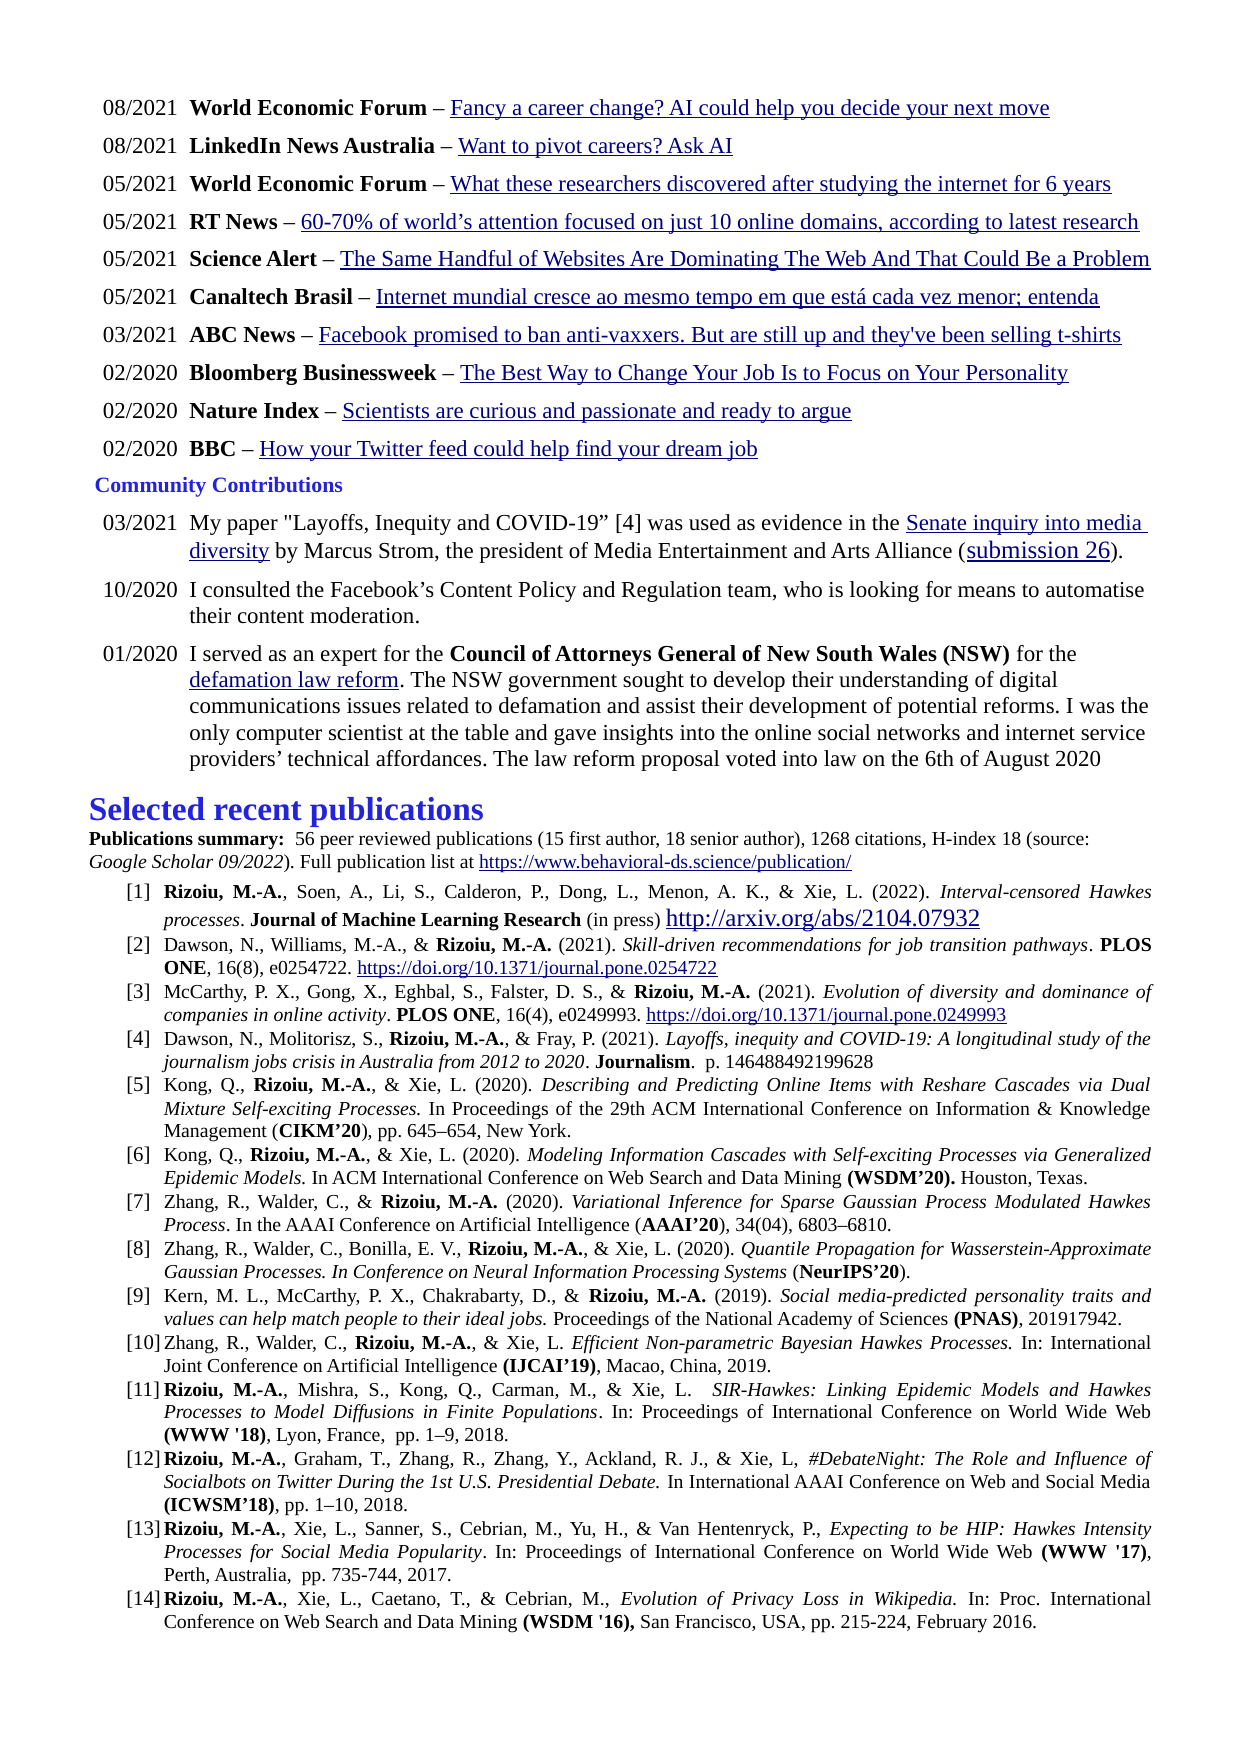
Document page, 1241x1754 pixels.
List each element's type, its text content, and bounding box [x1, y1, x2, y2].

table_cell LinkedIn News Australia – Want to pivot careers? Ask AI [183, 126, 1164, 164]
table_cell My paper "Layoffs, Inequity and COVID-19” [4] was used as evidence in the Senate inquiry into media diversity by Marcus Strom, the president of Media Entertainment and Arts Alliance (submission 26). [183, 503, 1164, 570]
table_cell Science Alert – The Same Handful of Websites Are Dominating The Web And That Could Be a Problem [183, 240, 1164, 278]
table_cell 08/2021 [89, 126, 183, 164]
list Kong, Q., Rizoiu, M.-A., & Xie, L. (2020). Describing and Predicting Online Items with Reshare Cascades via Dual Mixture Self-exciting Processes. In Proceedings of the 29th ACM International Conference on Information & Knowledge Management (CIKM’20), pp. 645–654, New York. [126, 1072, 1152, 1142]
list Zhang, R., Walder, C., Rizoiu, M.-A., & Xie, L. Efficient Non-parametric Bayesian Hawkes Processes. In: International Joint Conference on Artificial Intelligence (IJCAI’19), Macao, China, 2019. [126, 1329, 1152, 1376]
table_cell 03/2021 [89, 315, 183, 353]
table_cell I consulted the Facebook’s Content Policy and Regulation team, who is looking for means to automatise their content moderation. [183, 570, 1164, 634]
table_cell 05/2021 [89, 202, 183, 240]
table_cell 02/2020 [89, 429, 183, 467]
table_cell 03/2021 [89, 503, 183, 570]
list Dawson, N., Molitorisz, S., Rizoiu, M.-A., & Fray, P. (2021). Layoffs, inequity and COVID-19: A longitudinal study of the journalism jobs crisis in Australia from 2012 to 2020. Journalism. p. 146488492199628 [126, 1026, 1152, 1072]
table_cell World Economic Forum – What these researchers discovered after studying the internet for 6 years [183, 164, 1164, 202]
table_cell 01/2020 [89, 634, 183, 777]
table_cell Community Contributions [89, 467, 1164, 503]
list Zhang, R., Walder, C., Bonilla, E. V., Rizoiu, M.-A., & Xie, L. (2020). Quantile Propagation for Wasserstein-Approximate Gaussian Processes. In Conference on Neural Information Processing Systems (NeurIPS’20). [126, 1236, 1152, 1283]
table_cell 05/2021 [89, 240, 183, 278]
table_cell Bloomberg Businessweek – The Best Way to Change Your Job Is to Focus on Your Personality [183, 353, 1164, 391]
list Rizoiu, M.-A., Graham, T., Zhang, R., Zhang, Y., Ackland, R. J., & Xie, L, #DebateNight: The Role and Influence of Socialbots on Twitter During the 1st U.S. Presidential Debate. In International AAAI Conference on Web and Social Media (ICWSM’18), pp. 1–10, 2018. [126, 1446, 1152, 1516]
table_cell Nature Index – Scientists are curious and passionate and ready to argue [183, 391, 1164, 429]
list Rizoiu, M.-A., Xie, L., Caetano, T., & Cebrian, M., Evolution of Privacy Loss in Wikipedia. In: Proc. International Conference on Web Search and Data Mining (WSDM '16), San Francisco, USA, pp. 215-224, February 2016. [126, 1586, 1152, 1632]
table_cell 05/2021 [89, 164, 183, 202]
table_cell I served as an expert for the Council of Attorneys General of New South Wales (NSW) for the defamation law reform. The NSW government sought to develop their understanding of digital communications issues related to defamation and assist their development of potential reforms. I was the only computer scientist at the table and gave insights into the online social networks and internet service providers’ technical affordances. The law reform proposal voted into law on the 6th of August 2020 [183, 634, 1164, 777]
list Kong, Q., Rizoiu, M.-A., & Xie, L. (2020). Modeling Information Cascades with Self-exciting Processes via Generalized Epidemic Models. In ACM International Conference on Web Search and Data Mining (WSDM’20). Houston, Texas. [126, 1142, 1152, 1189]
text Publications summary: 56 peer reviewed publications (15 first author, 18 senior author), 1268 citations, H-index 18 (source: Google Scholar 09/2022). Full publication list at https://www.behavioral-ds.science/publication/ [88, 827, 1152, 873]
list McCarthy, P. X., Gong, X., Eghbal, S., Falster, D. S., & Rizoiu, M.-A. (2021). Evolution of diversity and dominance of companies in online activity. PLOS ONE, 16(4), e0249993. https://doi.org/10.1371/journal.pone.0249993 [126, 979, 1152, 1026]
table_cell 02/2020 [89, 353, 183, 391]
list Rizoiu, M.-A., Xie, L., Sanner, S., Cebrian, M., Yu, H., & Van Hentenryck, P., Expecting to be HIP: Hawkes Intensity Processes for Social Media Popularity. In: Proceedings of International Conference on World Wide Web (WWW '17), Perth, Australia, pp. 735-744, 2017. [126, 1516, 1152, 1586]
list Zhang, R., Walder, C., & Rizoiu, M.-A. (2020). Variational Inference for Sparse Gaussian Process Modulated Hawkes Process. In the AAAI Conference on Artificial Intelligence (AAAI’20), 34(04), 6803–6810. [126, 1189, 1152, 1236]
list Rizoiu, M.-A., Soen, A., Li, S., Calderon, P., Dong, L., Menon, A. K., & Xie, L. (2022). Interval-censored Hawkes processes. Journal of Machine Learning Research (in press) http://arxiv.org/abs/2104.07932 [126, 879, 1152, 932]
list Rizoiu, M.-A., Mishra, S., Kong, Q., Carman, M., & Xie, L. SIR-Hawkes: Linking Epidemic Models and Hawkes Processes to Model Diffusions in Finite Populations. In: Proceedings of International Conference on World Wide Web (WWW '18), Lyon, France, pp. 1–9, 2018. [126, 1376, 1152, 1446]
table_cell RT News – 60-70% of world’s attention focused on just 10 online domains, according to latest research [183, 202, 1164, 240]
table_cell ABC News – Facebook promised to ban anti-vaxxers. But are still up and they've been selling t-shirts [183, 315, 1164, 353]
table_cell 02/2020 [89, 391, 183, 429]
table_cell 08/2021 [89, 89, 183, 126]
table_cell Canaltech Brasil – Internet mundial cresce ao mesmo tempo em que está cada vez menor; entenda [183, 278, 1164, 315]
subtitle Selected recent publications [88, 789, 1152, 827]
table_cell 10/2020 [89, 570, 183, 634]
table_cell BBC – How your Twitter feed could help find your dream job [183, 429, 1164, 467]
table_cell 05/2021 [89, 278, 183, 315]
list Kern, M. L., McCarthy, P. X., Chakrabarty, D., & Rizoiu, M.-A. (2019). Social media-predicted personality traits and values can help match people to their ideal jobs. Proceedings of the National Academy of Sciences (PNAS), 201917942. [126, 1283, 1152, 1329]
table_cell World Economic Forum – Fancy a career change? AI could help you decide your next move [183, 89, 1164, 126]
list Dawson, N., Williams, M.-A., & Rizoiu, M.-A. (2021). Skill-driven recommendations for job transition pathways. PLOS ONE, 16(8), e0254722. https://doi.org/10.1371/journal.pone.0254722 [126, 932, 1152, 979]
